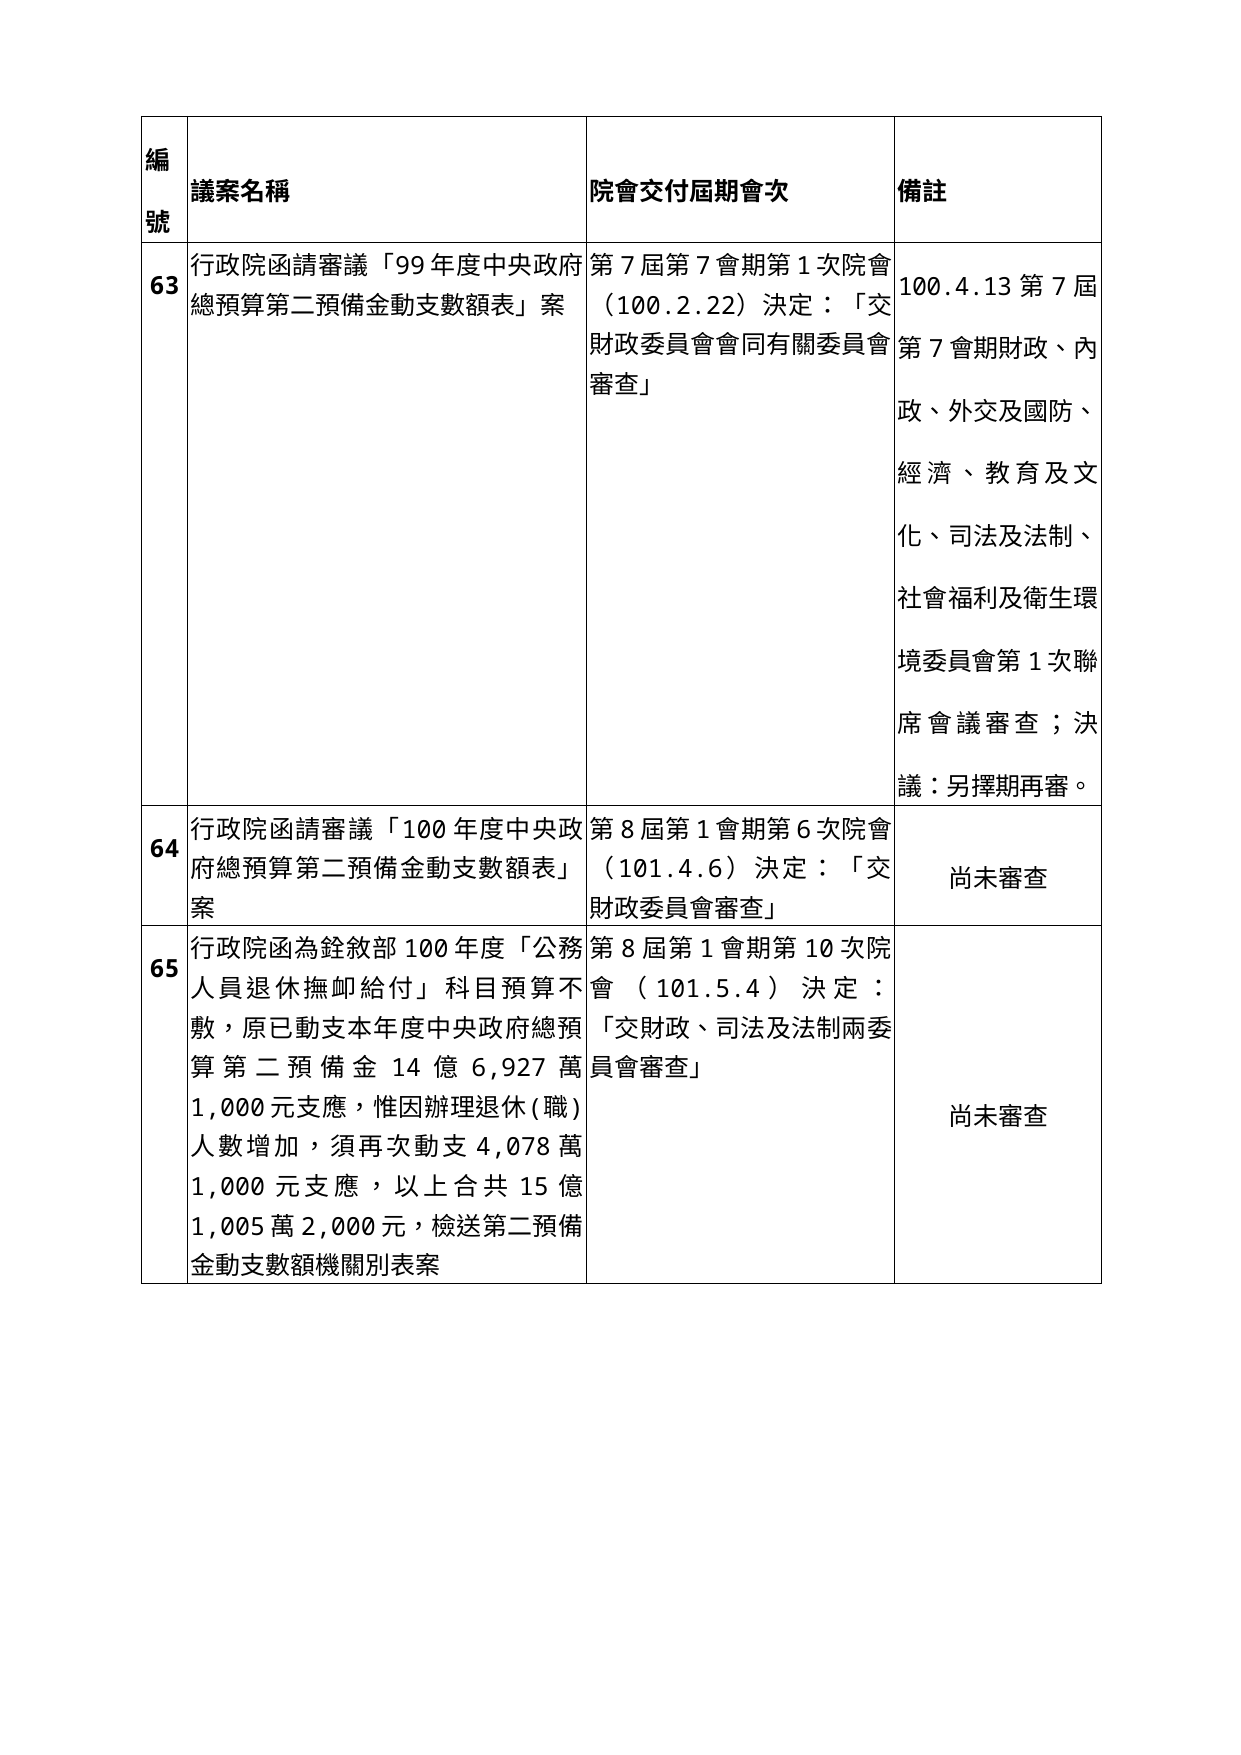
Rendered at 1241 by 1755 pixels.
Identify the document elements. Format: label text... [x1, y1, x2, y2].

table_cell 尚未審查 [895, 806, 1101, 925]
table_cell 第7屆第7會期第1次院會（100.2.22）決定：「交財政委員會會同有關委員會審查」 [587, 243, 894, 805]
table_cell 第8屆第1會期第10次院會（101.5.4）決定：「交財政、司法及法制兩委員會審查」 [587, 926, 894, 1282]
table_cell 63 [142, 243, 187, 805]
table_cell 行政院函請審議「100年度中央政府總預算第二預備金動支數額表」案 [188, 806, 586, 925]
table_header 議案名稱 [188, 117, 586, 242]
table_cell 尚未審查 [895, 926, 1101, 1282]
table_cell 65 [142, 926, 187, 1282]
table_header 備註 [895, 117, 1101, 242]
table_cell 100.4.13第7屆第7會期財政、內政、外交及國防、經濟、教育及文化、司法及法制、社會福利及衛生環境委員會第1次聯席會議審查；決議：另擇期再審。 [895, 243, 1101, 805]
table_cell 64 [142, 806, 187, 925]
table_header 院會交付屆期會次 [587, 117, 894, 242]
table_cell 第8屆第1會期第6次院會（101.4.6）決定：「交財政委員會審查」 [587, 806, 894, 925]
table_header 編號 [142, 117, 187, 242]
table_cell 行政院函為銓敘部100年度「公務人員退休撫卹給付」科目預算不敷，原已動支本年度中央政府總預算第二預備金14億6,927萬1,000元支應，惟因辦理退休(職)人數增加，須再次動支4,078萬1,000元支應，以上合共15億1,005萬2,000元，檢送第二預備金動支數額機關別表案 [188, 926, 586, 1282]
table_cell 行政院函請審議「99年度中央政府總預算第二預備金動支數額表」案 [188, 243, 586, 805]
